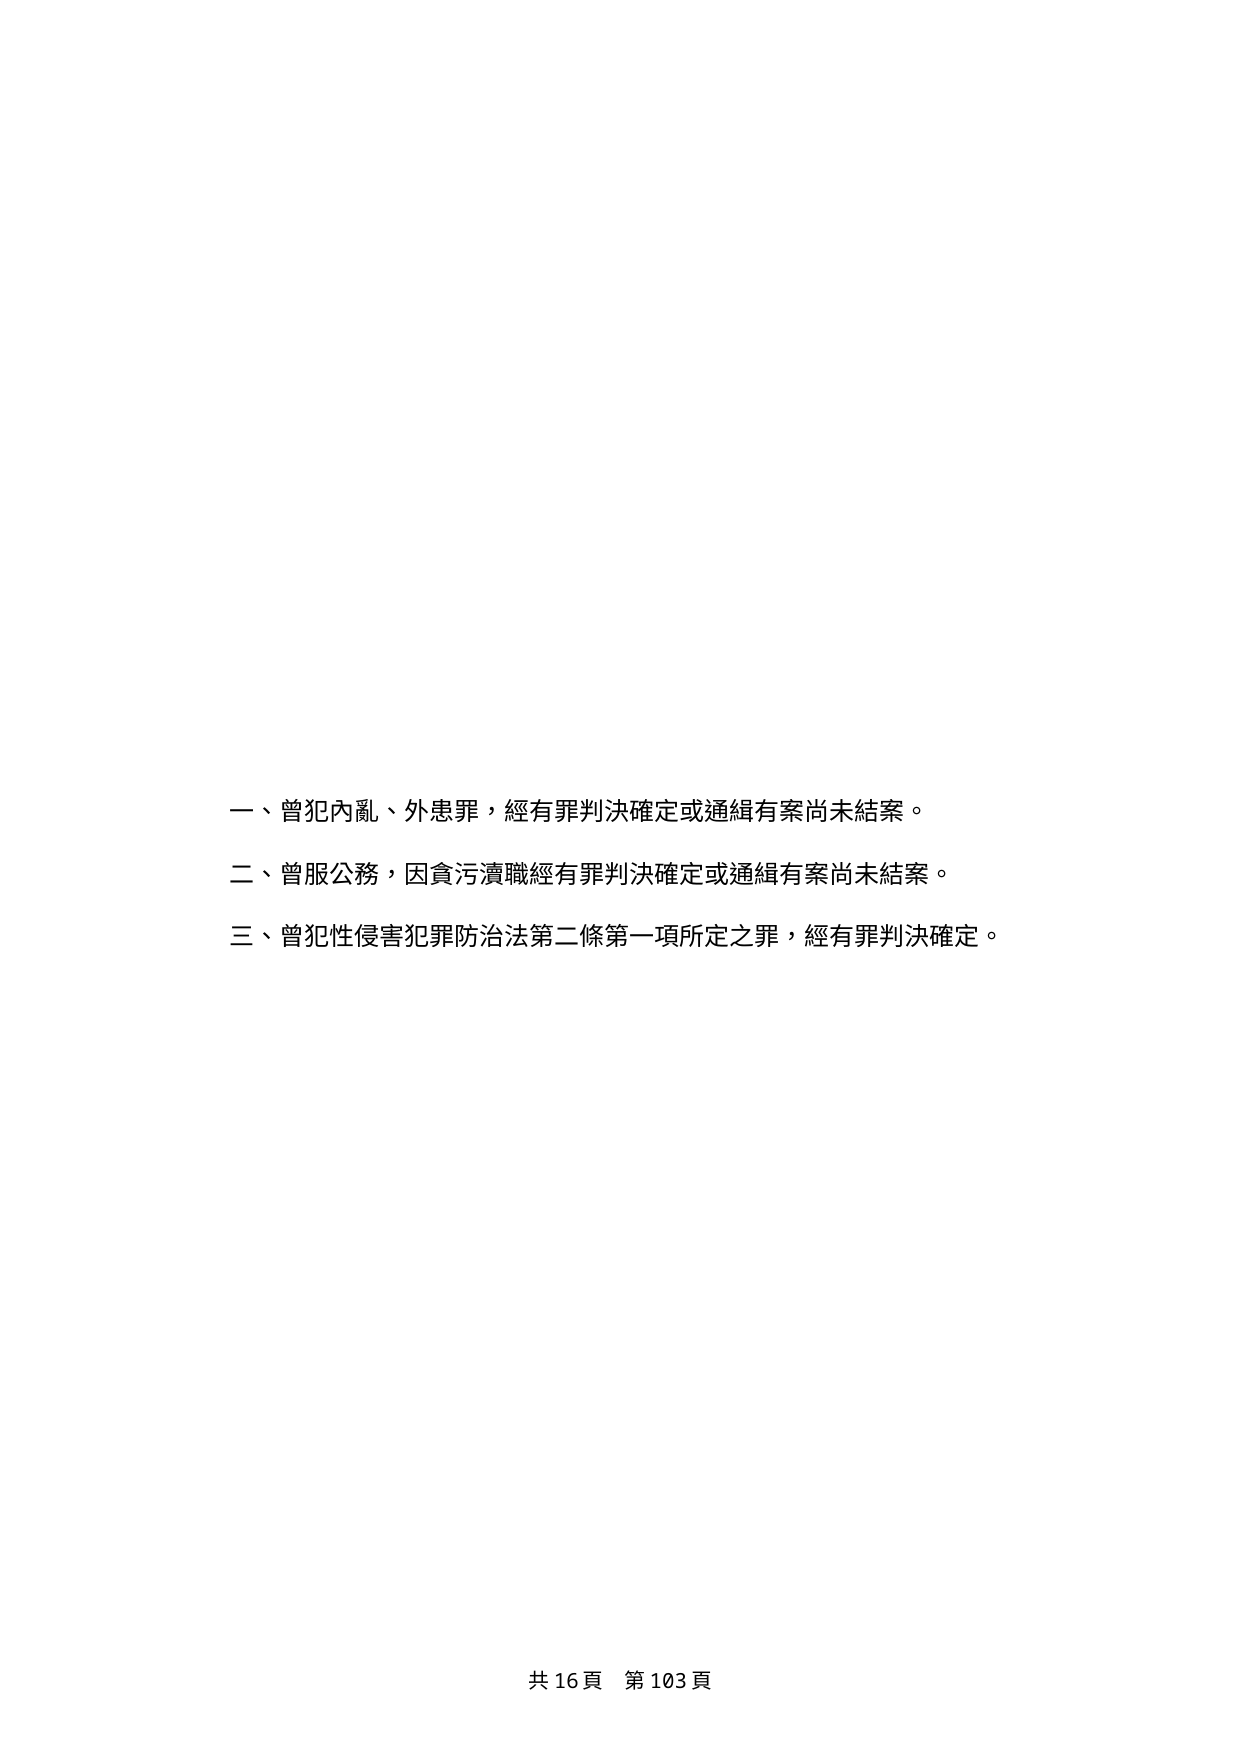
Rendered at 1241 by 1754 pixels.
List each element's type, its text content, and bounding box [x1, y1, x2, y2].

text 一、曾犯內亂、外患罪，經有罪判決確定或通緝有案尚未結案。 [118, 768, 1122, 831]
text 二、曾服公務，因貪污瀆職經有罪判決確定或通緝有案尚未結案。 [118, 831, 1122, 893]
text 三、曾犯性侵害犯罪防治法第二條第一項所定之罪，經有罪判決確定。 [118, 893, 1122, 956]
